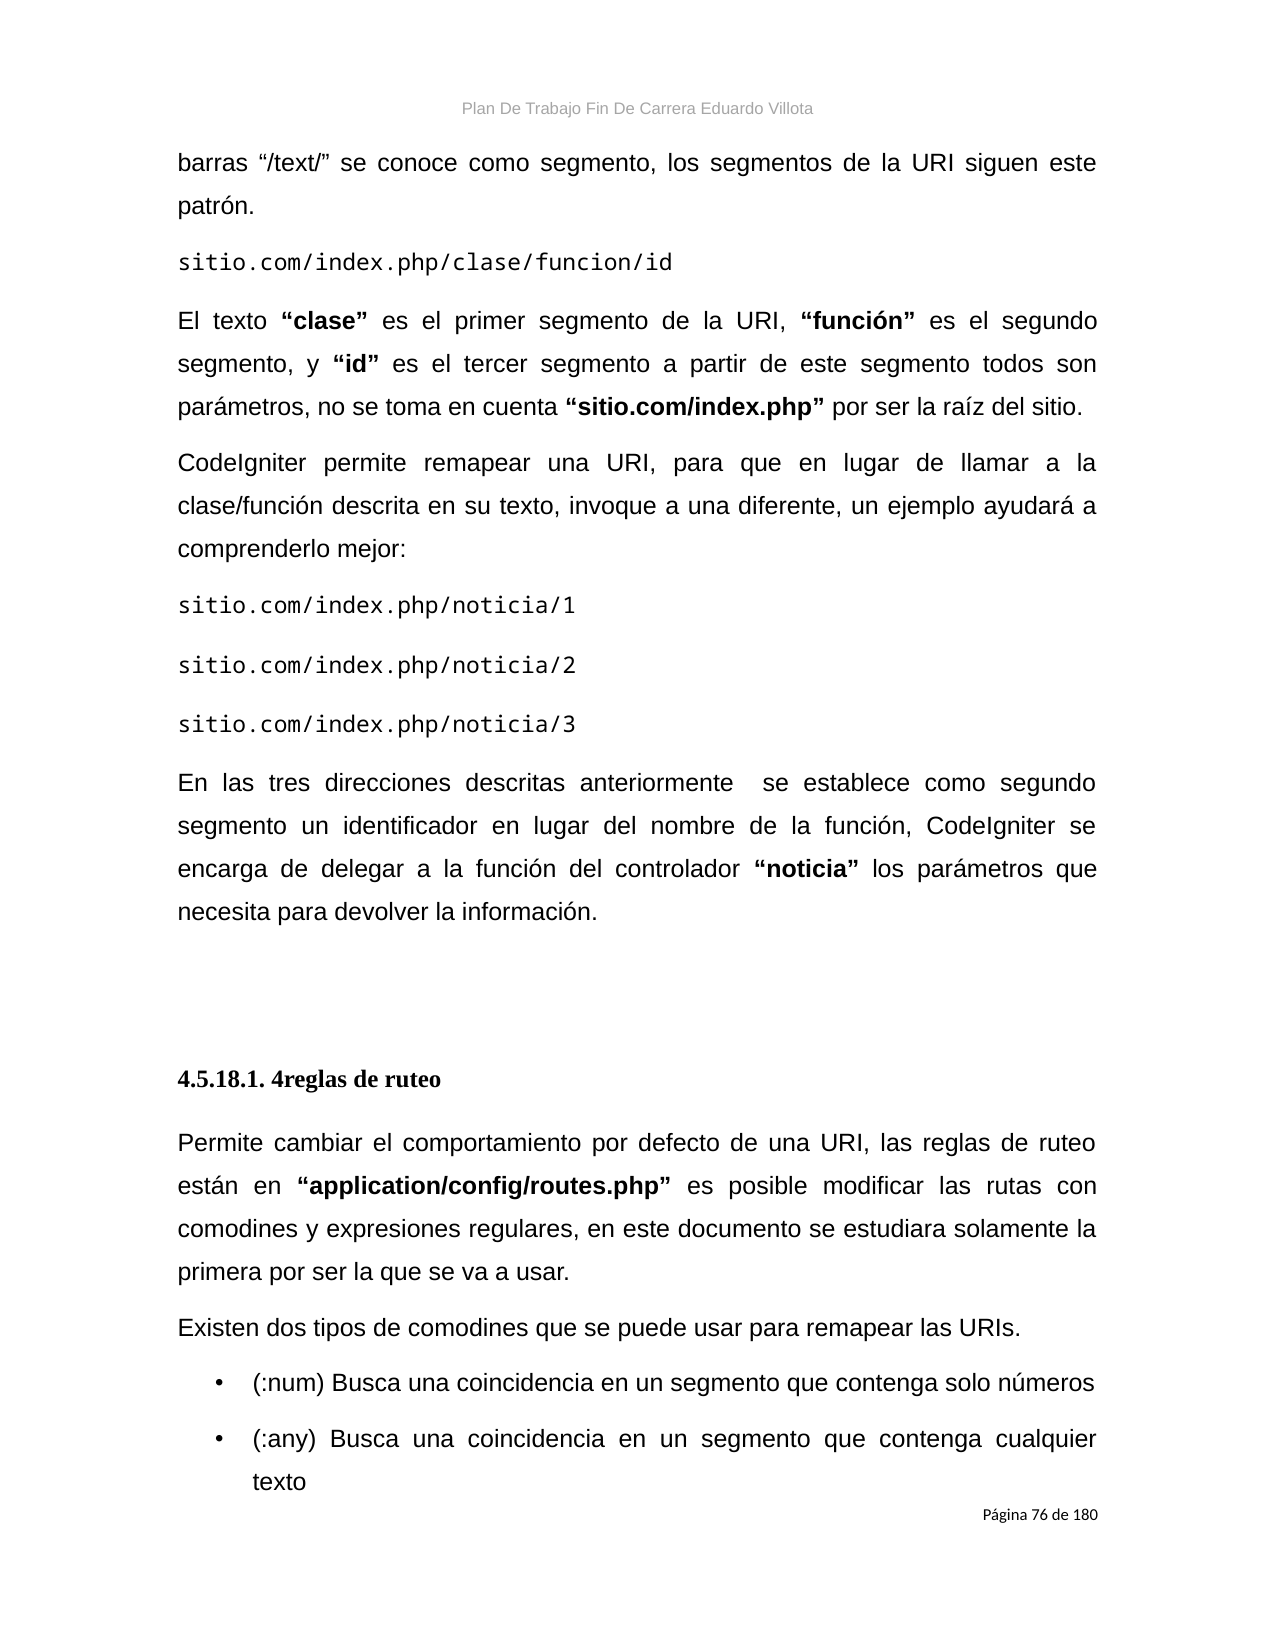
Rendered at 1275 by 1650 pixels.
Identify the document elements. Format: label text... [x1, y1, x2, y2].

text barras “/text/” se conoce como segmento, los segmentos de la URI siguen este patrón. [177, 148, 1098, 219]
text Permite cambiar el comportamiento por defecto de una URI, las reglas de ruteo están en “application/config/routes.php” es posible modificar las rutas con comodines y expresiones regulares, en este documento se estudiara solamente la primera por ser la que se va a usar. [177, 1128, 1098, 1286]
text Existen dos tipos de comodines que se puede usar para remapear las URIs. [177, 1313, 1098, 1342]
text sitio.com/index.php/noticia/3 [177, 708, 1098, 739]
list (:any) Busca una coincidencia en un segmento que contenga cualquier texto [215, 1424, 1098, 1496]
text En las tres direcciones descritas anteriormente se establece como segundo segmento un identificador en lugar del nombre de la función, CodeIgniter se encarga de delegar a la función del controlador “noticia” los parámetros que necesita para devolver la información. [177, 768, 1098, 926]
text sitio.com/index.php/clase/funcion/id [177, 246, 1098, 278]
text CodeIgniter permite remapear una URI, para que en lugar de llamar a la clase/función descrita en su texto, invoque a una diferente, un ejemplo ayudará a comprenderlo mejor: [177, 448, 1098, 563]
text sitio.com/index.php/noticia/2 [177, 649, 1098, 680]
text sitio.com/index.php/noticia/1 [177, 589, 1098, 621]
text 4.5.18.1. 4reglas de ruteo [177, 1064, 1098, 1093]
list (:num) Busca una coincidencia en un segmento que contenga solo números [215, 1368, 1098, 1397]
text El texto “clase” es el primer segmento de la URI, “función” es el segundo segmento, y “id” es el tercer segmento a partir de este segmento todos son parámetros, no se toma en cuenta “sitio.com/index.php” por ser la raíz del sitio. [177, 306, 1098, 421]
